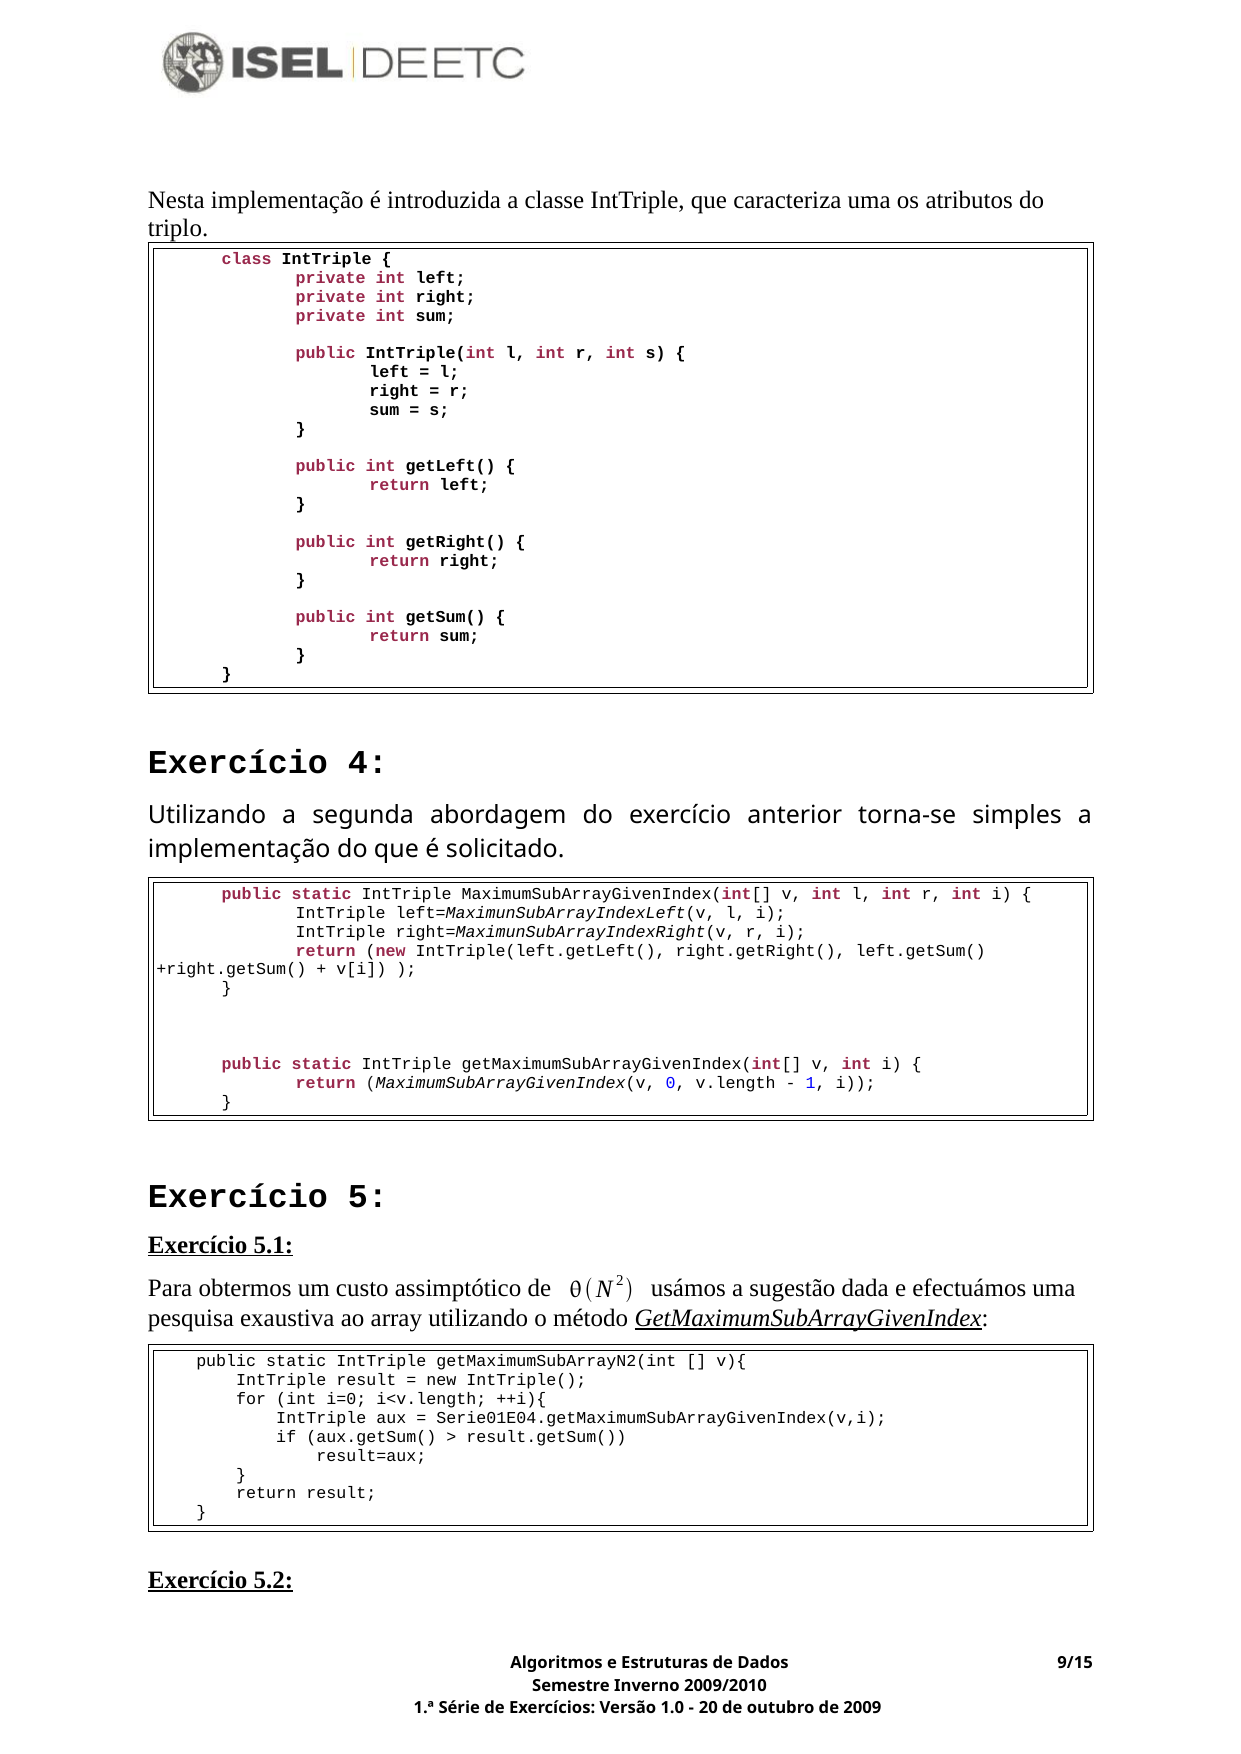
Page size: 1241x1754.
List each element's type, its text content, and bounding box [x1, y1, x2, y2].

text [1088, 971, 1093, 999]
text for (int i=0; i<v.length; ++i){ [154, 1382, 1087, 1401]
text [1088, 487, 1093, 514]
text public int getRight() { [154, 525, 1087, 544]
text return sum; [154, 619, 1087, 638]
text private int left; [154, 261, 1087, 280]
text } [149, 657, 1093, 693]
text public int getLeft() { [154, 449, 1087, 468]
text [1088, 563, 1093, 590]
text } [154, 412, 1087, 439]
text if (aux.getSum() > result.getSum()) [154, 1420, 1087, 1439]
text [1088, 638, 1093, 657]
text return (new IntTriple(left.getLeft(), right.getRight(), left.getSum()+right.getSum() + v[i]) ); [154, 934, 1087, 971]
text Para obtermos um custo assimptótico deusámos a sugestão dada e efectuámos uma pesquisa exaustiva ao array utilizando o método GetMaximumSubArrayGivenIndex: [148, 1271, 1093, 1332]
text } [154, 971, 1087, 999]
text public int getSum() { [154, 600, 1087, 619]
text [149, 487, 153, 514]
text [1088, 1458, 1093, 1476]
text sum = s; [154, 393, 1087, 412]
text left = l; [154, 355, 1087, 374]
subtitle Exercício 4: [148, 746, 1093, 784]
picture [153, 17, 555, 118]
text IntTriple left=MaximunSubArrayIndexLeft(v, l, i); [154, 896, 1087, 915]
text return result; [154, 1476, 1087, 1495]
text right = r; [154, 374, 1087, 393]
text [1088, 412, 1093, 439]
text IntTriple right=MaximunSubArrayIndexRight(v, r, i); [154, 915, 1087, 934]
text [149, 638, 153, 657]
text public static IntTriple getMaximumSubArrayGivenIndex(int[] v, int i) { [154, 1047, 1087, 1066]
text } [149, 1085, 1093, 1120]
text result=aux; [154, 1439, 1087, 1458]
text [149, 1458, 153, 1476]
text Nesta implementação é introduzida a classe IntTriple, que caracteriza uma os atributos do triplo. [148, 185, 1093, 242]
text Exercício 5.2: [148, 1565, 1093, 1594]
text } [154, 638, 1087, 657]
text } [154, 487, 1087, 514]
text return (MaximumSubArrayGivenIndex(v, 0, v.length - 1, i)); [154, 1066, 1087, 1085]
text [149, 971, 153, 999]
text IntTriple result = new IntTriple(); [154, 1363, 1087, 1382]
text public static IntTriple getMaximumSubArrayN2(int [] v){ [149, 1345, 1093, 1363]
text [149, 412, 153, 439]
text IntTriple aux = Serie01E04.getMaximumSubArrayGivenIndex(v,i); [154, 1401, 1087, 1420]
text return right; [154, 544, 1087, 563]
text private int right; [154, 280, 1087, 299]
text [149, 563, 153, 590]
text } [154, 1458, 1087, 1476]
text Exercício 5.1: [148, 1230, 1093, 1259]
text } [154, 563, 1087, 590]
text private int sum; [154, 299, 1087, 326]
text public static IntTriple MaximumSubArrayGivenIndex(int[] v, int l, int r, int i) { [149, 878, 1093, 896]
text return left; [154, 468, 1087, 487]
text Utilizando a segunda abordagem do exercício anterior torna-se simples a implementação do que é solicitado. [148, 796, 1093, 864]
text class IntTriple { [149, 243, 1093, 261]
text public IntTriple(int l, int r, int s) { [154, 336, 1087, 355]
text } [149, 1495, 1093, 1531]
subtitle Exercício 5: [148, 1179, 1093, 1217]
